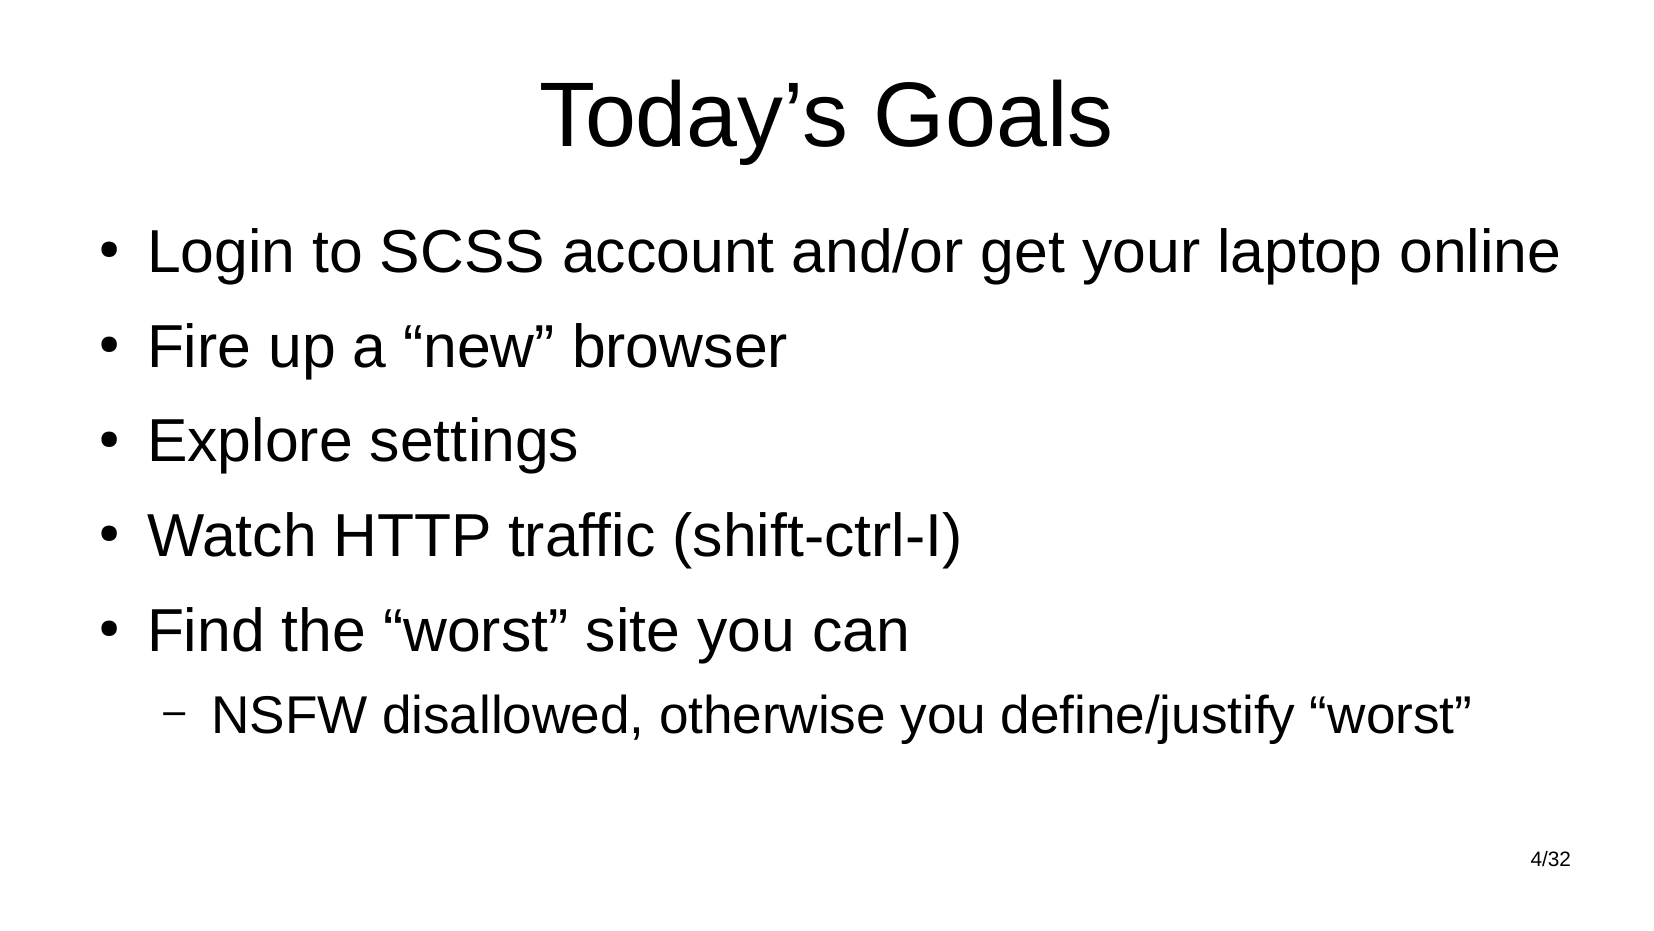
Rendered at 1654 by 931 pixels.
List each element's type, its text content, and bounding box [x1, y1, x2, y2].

title Today’s Goals [82, 37, 1571, 193]
list Login to SCSS account and/or get your laptop online Fire up a “new” browser Explore settings Watch HTTP traffic (shift-ctrl-I) Find the “worst” site you can NSFW disallowed, otherwise you define/justify “worst” [82, 217, 1571, 758]
